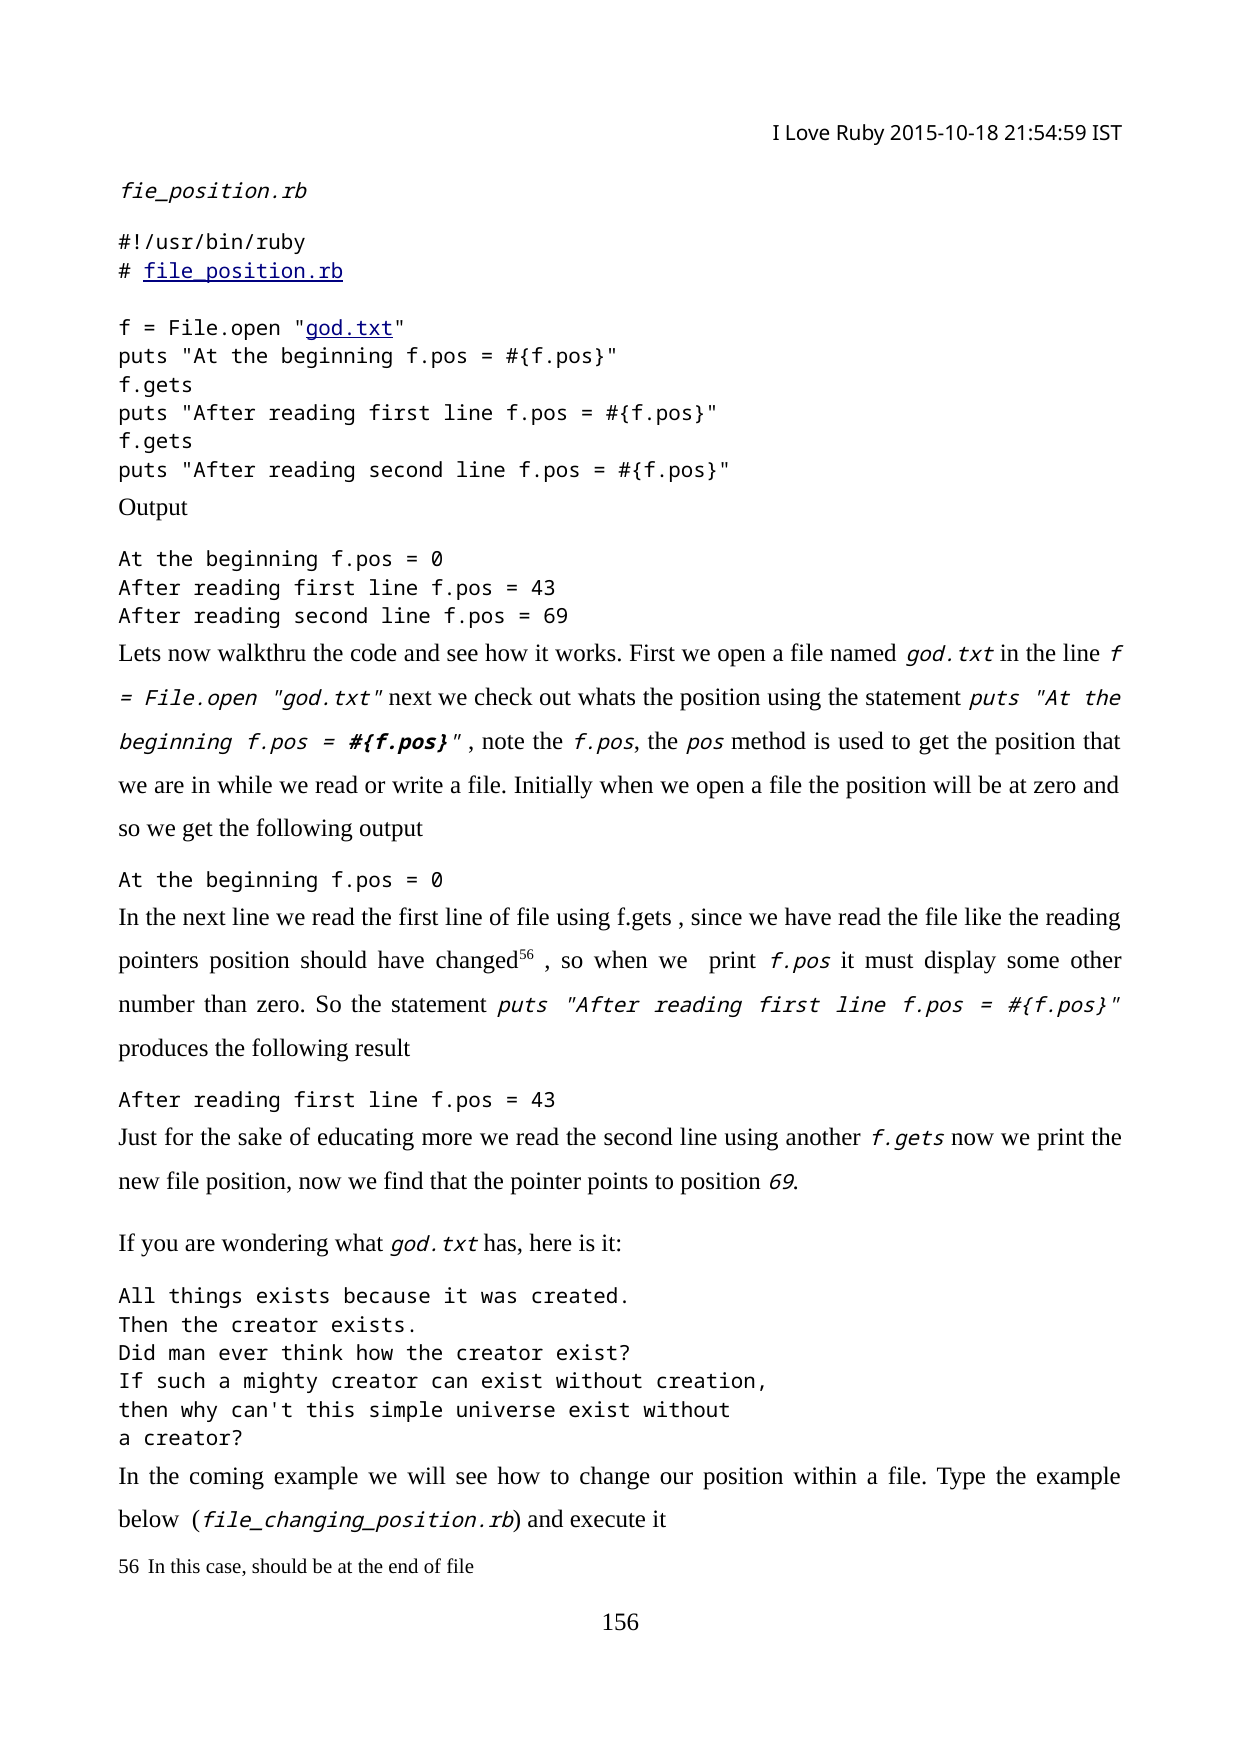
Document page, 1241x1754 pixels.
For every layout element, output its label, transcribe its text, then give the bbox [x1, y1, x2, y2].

text f.gets [118, 427, 1122, 455]
text # file_position.rb [118, 256, 1122, 284]
text then why can't this simple universe exist without [118, 1395, 1122, 1423]
text Did man ever think how the creator exist? [118, 1338, 1122, 1367]
text If you are wondering what god.txt has, here is it: [118, 1228, 1122, 1258]
text fie_position.rb [118, 176, 1122, 204]
text In the coming example we will see how to change our position within a file. Type the example below (file_changing_position.rb) and execute it [118, 1461, 1122, 1533]
text f.gets [118, 370, 1122, 398]
text After reading first line f.pos = 43 [118, 1085, 1122, 1114]
text After reading second line f.pos = 69 [118, 601, 1122, 629]
text Just for the sake of educating more we read the second line using another f.gets now we print the new file position, now we find that the pointer points to position 69. [118, 1122, 1122, 1196]
text a creator? [118, 1423, 1122, 1452]
text In this case, should be at the end of file [118, 1553, 1122, 1578]
text All things exists because it was created. [118, 1281, 1122, 1310]
text Lets now walkthru the code and see how it works. First we open a file named god.txt in the line f = File.open "god.txt" next we check out whats the position using the statement puts "At the beginning f.pos = #{f.pos}" , note the f.pos, the pos method is used to get the position that we are in while we read or write a file. Initially when we open a file the position will be at zero and so we get the following output [118, 638, 1122, 842]
text Output [118, 492, 1122, 521]
text In the next line we read the first line of file using f.gets , since we have read the file like the reading pointers position should have changed , so when we print f.pos it must display some other number than zero. So the statement puts "After reading first line f.pos = #{f.pos}" produces the following result [118, 902, 1122, 1062]
text puts "At the beginning f.pos = #{f.pos}" [118, 341, 1122, 370]
text puts "After reading second line f.pos = #{f.pos}" [118, 455, 1122, 483]
text At the beginning f.pos = 0 [118, 544, 1122, 573]
text At the beginning f.pos = 0 [118, 865, 1122, 893]
text If such a mighty creator can exist without creation, [118, 1367, 1122, 1395]
text f = File.open "god.txt" [118, 313, 1122, 341]
text After reading first line f.pos = 43 [118, 573, 1122, 601]
text #!/usr/bin/ruby [118, 227, 1122, 256]
text puts "After reading first line f.pos = #{f.pos}" [118, 398, 1122, 427]
text Then the creator exists. [118, 1310, 1122, 1338]
